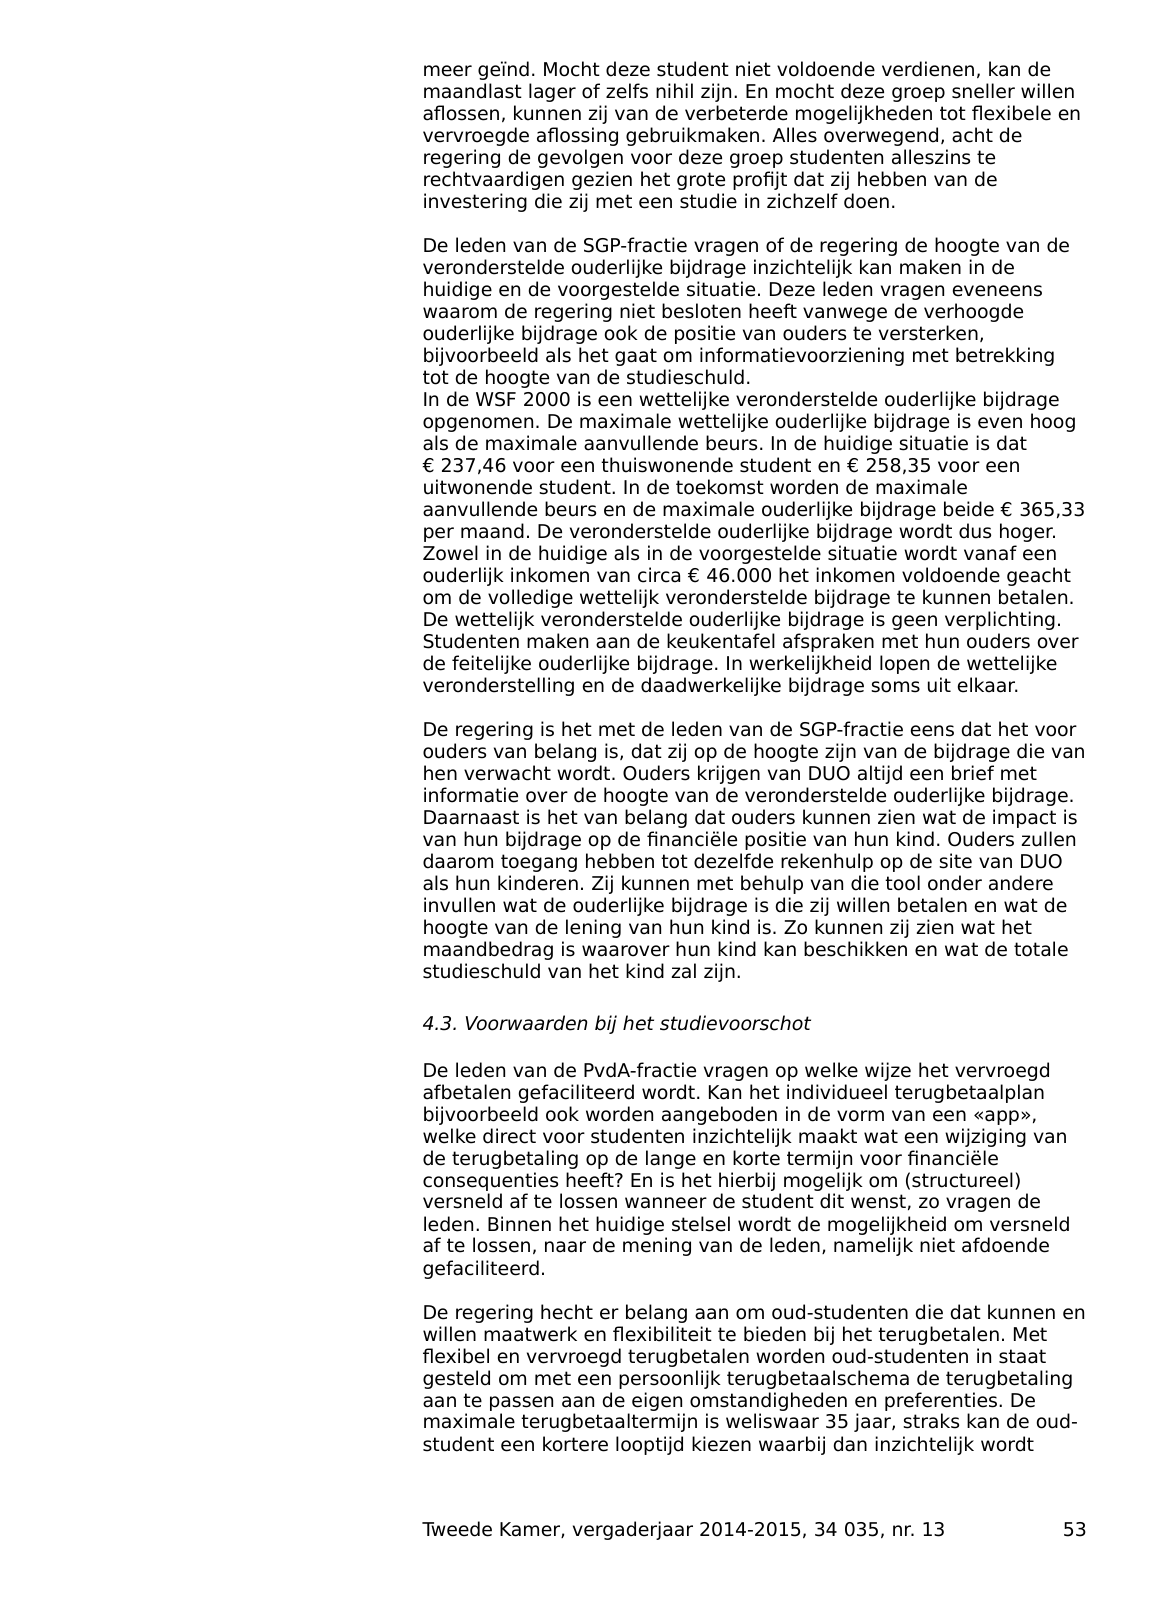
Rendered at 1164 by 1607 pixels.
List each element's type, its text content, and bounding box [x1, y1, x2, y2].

text De regering hecht er belang aan om oud-studenten die dat kunnen en willen maatwerk en flexibiliteit te bieden bij het terugbetalen. Met flexibel en vervroegd terugbetalen worden oud-studenten in staat gesteld om met een persoonlijk terugbetaalschema de terugbetaling aan te passen aan de eigen omstandigheden en preferenties. De maximale terugbetaaltermijn is weliswaar 35 jaar, straks kan de oud-student een kortere looptijd kiezen waarbij dan inzichtelijk wordt [422, 1302, 1087, 1455]
text De leden van de PvdA-fractie vragen op welke wijze het vervroegd afbetalen gefaciliteerd wordt. Kan het individueel terugbetaalplan bijvoorbeeld ook worden aangeboden in de vorm van een «app», welke direct voor studenten inzichtelijk maakt wat een wijziging van de terugbetaling op de lange en korte termijn voor financiële consequenties heeft? En is het hierbij mogelijk om (structureel) versneld af te lossen wanneer de student dit wenst, zo vragen de leden. Binnen het huidige stelsel wordt de mogelijkheid om versneld af te lossen, naar de mening van de leden, namelijk niet afdoende gefaciliteerd. [422, 1059, 1087, 1279]
text In de WSF 2000 is een wettelijke veronderstelde ouderlijke bijdrage opgenomen. De maximale wettelijke ouderlijke bijdrage is even hoog als de maximale aanvullende beurs. In de huidige situatie is dat € 237,46 voor een thuiswonende student en € 258,35 voor een uitwonende student. In de toekomst worden de maximale aanvullende beurs en de maximale ouderlijke bijdrage beide € 365,33 per maand. De veronderstelde ouderlijke bijdrage wordt dus hoger. Zowel in de huidige als in de voorgestelde situatie wordt vanaf een ouderlijk inkomen van circa € 46.000 het inkomen voldoende geacht om de volledige wettelijk veronderstelde bijdrage te kunnen betalen. De wettelijk veronderstelde ouderlijke bijdrage is geen verplichting. Studenten maken aan de keukentafel afspraken met hun ouders over de feitelijke ouderlijke bijdrage. In werkelijkheid lopen de wettelijke veronderstelling en de daadwerkelijke bijdrage soms uit elkaar. [422, 389, 1087, 697]
subtitle 4.3. Voorwaarden bij het studievoorschot [422, 1013, 1087, 1034]
text De regering is het met de leden van de SGP-fractie eens dat het voor ouders van belang is, dat zij op de hoogte zijn van de bijdrage die van hen verwacht wordt. Ouders krijgen van DUO altijd een brief met informatie over de hoogte van de veronderstelde ouderlijke bijdrage. Daarnaast is het van belang dat ouders kunnen zien wat de impact is van hun bijdrage op de financiële positie van hun kind. Ouders zullen daarom toegang hebben tot dezelfde rekenhulp op de site van DUO als hun kinderen. Zij kunnen met behulp van die tool onder andere invullen wat de ouderlijke bijdrage is die zij willen betalen en wat de hoogte van de lening van hun kind is. Zo kunnen zij zien wat het maandbedrag is waarover hun kind kan beschikken en wat de totale studieschuld van het kind zal zijn. [422, 719, 1087, 983]
text De leden van de SGP-fractie vragen of de regering de hoogte van de veronderstelde ouderlijke bijdrage inzichtelijk kan maken in de huidige en de voorgestelde situatie. Deze leden vragen eveneens waarom de regering niet besloten heeft vanwege de verhoogde ouderlijke bijdrage ook de positie van ouders te versterken, bijvoorbeeld als het gaat om informatievoorziening met betrekking tot de hoogte van de studieschuld. [422, 235, 1087, 389]
text meer geïnd. Mocht deze student niet voldoende verdienen, kan de maandlast lager of zelfs nihil zijn. En mocht deze groep sneller willen aflossen, kunnen zij van de verbeterde mogelijkheden tot flexibele en vervroegde aflossing gebruikmaken. Alles overwegend, acht de regering de gevolgen voor deze groep studenten alleszins te rechtvaardigen gezien het grote profijt dat zij hebben van de investering die zij met een studie in zichzelf doen. [422, 59, 1087, 213]
